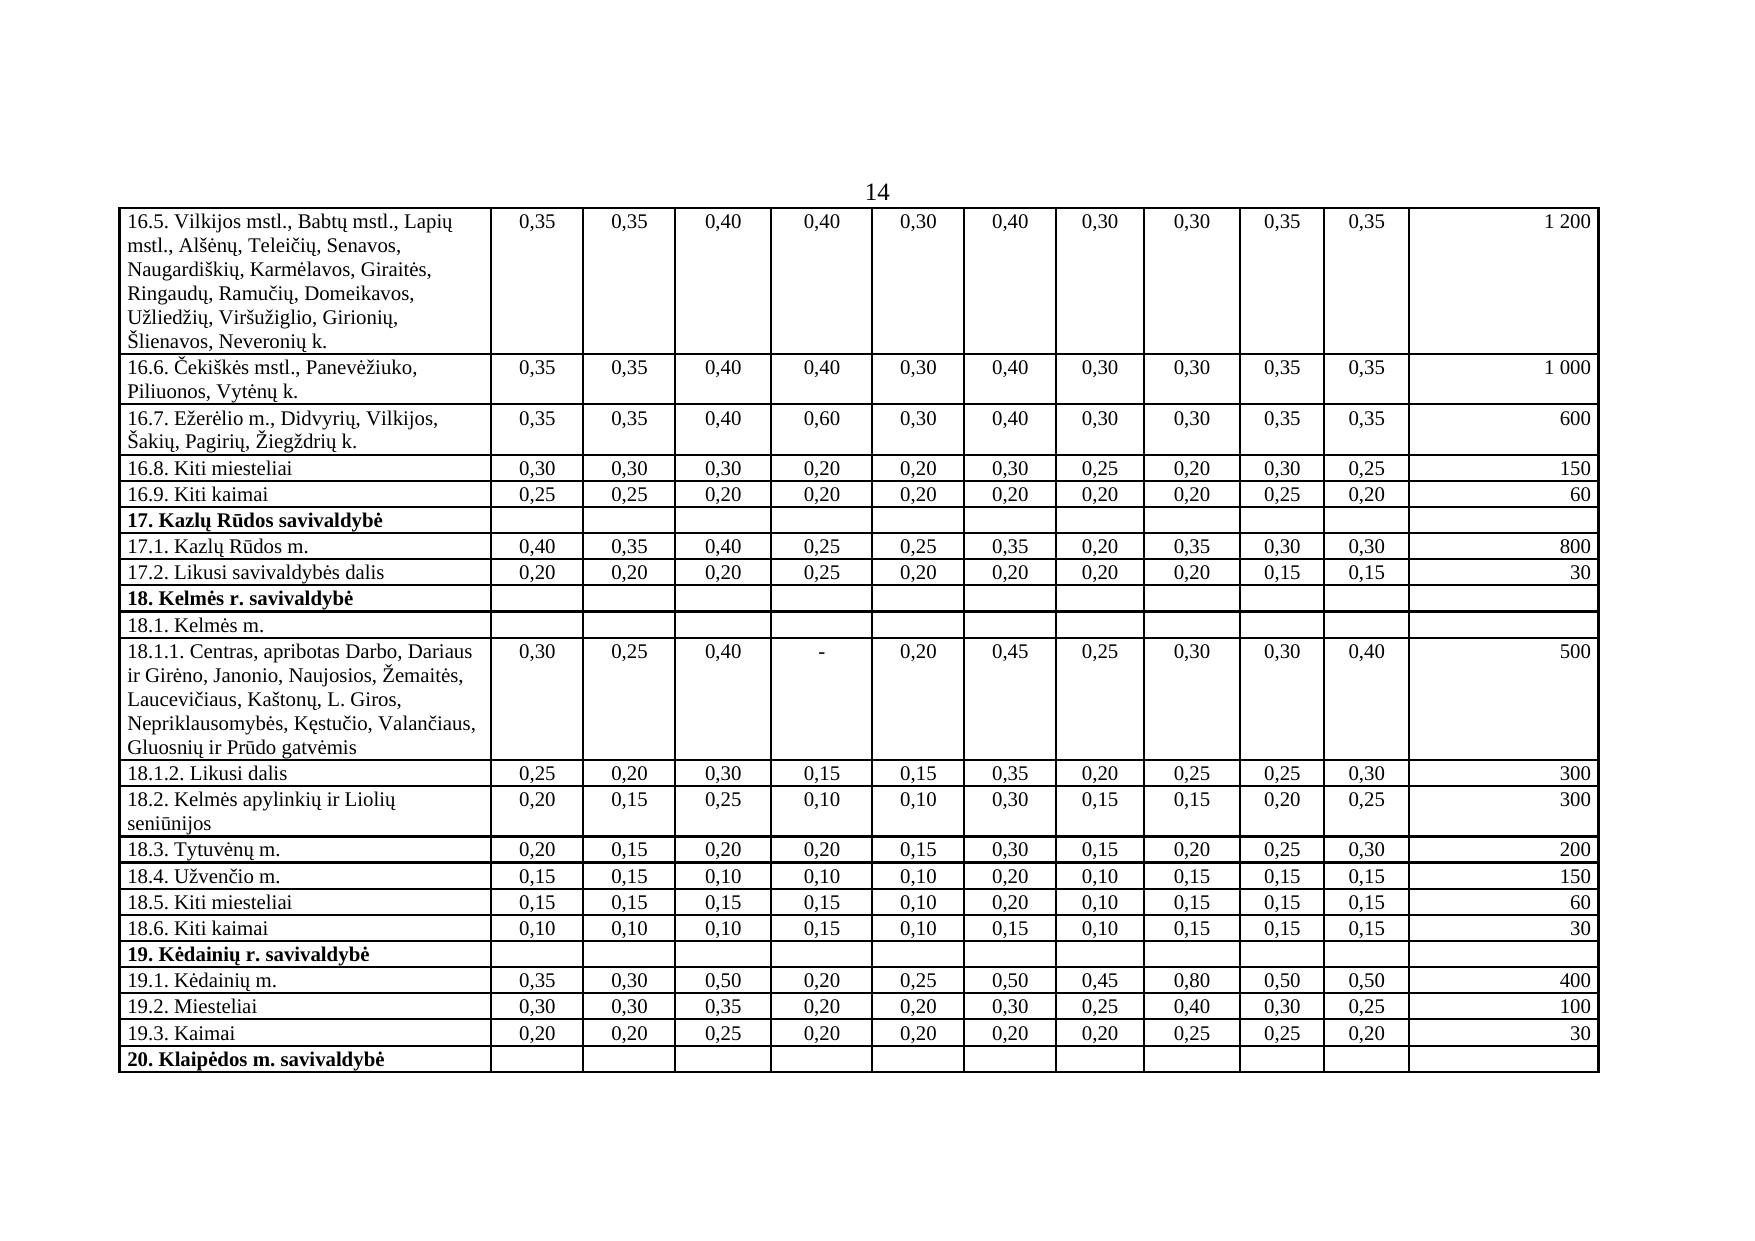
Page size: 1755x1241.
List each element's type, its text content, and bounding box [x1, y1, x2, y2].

table_cell 0,45 [1057, 968, 1143, 992]
table_cell 0,30 [873, 209, 963, 353]
table_cell 0,15 [1241, 890, 1323, 914]
table_cell 0,45 [965, 639, 1055, 759]
table_cell 0,20 [772, 482, 871, 506]
table_cell 0,50 [676, 968, 770, 992]
table_cell [676, 942, 770, 966]
table_cell 0,20 [873, 560, 963, 584]
table_cell 0,35 [1241, 209, 1323, 353]
table_cell 0,15 [873, 761, 963, 785]
table_cell 0,25 [772, 560, 871, 584]
table_cell 0,25 [584, 639, 674, 759]
table_cell [1410, 586, 1597, 610]
table_cell 0,15 [1325, 890, 1408, 914]
table_cell [1325, 586, 1408, 610]
table_cell 600 [1410, 405, 1597, 453]
table_cell 0,30 [965, 838, 1055, 861]
table_cell 0,20 [1145, 482, 1239, 506]
table_cell 0,35 [584, 534, 674, 558]
table_cell [1325, 508, 1408, 532]
table_cell 18.1.2. Likusi dalis [121, 761, 490, 785]
table_cell 17.2. Likusi savivaldybės dalis [121, 560, 490, 584]
table_cell [772, 586, 871, 610]
table_cell 0,25 [1145, 1020, 1239, 1044]
table_cell 18.1.1. Centras, apribotas Darbo, Dariaus ir Girėno, Janonio, Naujosios, Žemaitės, Laucevičiaus, Kaštonų, L. Giros, Nepriklausomybės, Kęstučio, Valančiaus, Gluosnių ir Prūdo gatvėmis [121, 639, 490, 759]
table_cell 18.3. Tytuvėnų m. [121, 838, 490, 861]
table_cell 0,35 [492, 405, 582, 453]
table_cell [676, 613, 770, 637]
table_cell 16.5. Vilkijos mstl., Babtų mstl., Lapių mstl., Alšėnų, Teleičių, Senavos, Naugardiškių, Karmėlavos, Giraitės, Ringaudų, Ramučių, Domeikavos, Užliedžių, Viršužiglio, Girionių, Šlienavos, Neveronių k. [121, 209, 490, 353]
table_cell [772, 613, 871, 637]
table_cell [676, 508, 770, 532]
table_cell 1 000 [1410, 355, 1597, 403]
table_cell 0,20 [873, 639, 963, 759]
table_cell [1325, 942, 1408, 966]
table_cell 0,30 [1241, 534, 1323, 558]
table_cell 0,30 [492, 639, 582, 759]
table_cell 0,30 [965, 456, 1055, 480]
table_cell 0,20 [772, 1020, 871, 1044]
table_cell 0,30 [873, 355, 963, 403]
table_cell 30 [1410, 560, 1597, 584]
table_cell [1410, 1047, 1597, 1071]
table_cell 0,50 [965, 968, 1055, 992]
table_cell 19.1. Kėdainių m. [121, 968, 490, 992]
table_cell 0,40 [676, 405, 770, 453]
table_cell 0,50 [1325, 968, 1408, 992]
table_cell [873, 586, 963, 610]
table_cell 0,20 [1145, 560, 1239, 584]
table_cell 400 [1410, 968, 1597, 992]
table_cell 0,15 [584, 787, 674, 835]
table_cell [584, 508, 674, 532]
table_cell 16.9. Kiti kaimai [121, 482, 490, 506]
table_cell [676, 1047, 770, 1071]
table_cell [1241, 508, 1323, 532]
table_cell [1057, 586, 1143, 610]
table_cell 0,40 [965, 355, 1055, 403]
table_cell 18.6. Kiti kaimai [121, 916, 490, 940]
table_cell 18.5. Kiti miesteliai [121, 890, 490, 914]
table_cell 0,10 [676, 864, 770, 888]
table_cell 0,10 [873, 787, 963, 835]
table_cell 0,20 [1325, 1020, 1408, 1044]
table_cell [965, 586, 1055, 610]
table_cell 0,25 [1241, 1020, 1323, 1044]
table_cell 0,25 [492, 482, 582, 506]
table_cell 0,40 [1145, 994, 1239, 1018]
table_cell 0,15 [1241, 916, 1323, 940]
table_cell [584, 942, 674, 966]
table_cell 0,40 [492, 534, 582, 558]
table_cell 0,25 [1325, 456, 1408, 480]
table_cell 0,20 [772, 994, 871, 1018]
table_cell 0,20 [1057, 761, 1143, 785]
table_cell 0,10 [1057, 916, 1143, 940]
table_cell 18.1. Kelmės m. [121, 613, 490, 637]
table_cell 0,35 [1325, 355, 1408, 403]
table_cell 0,15 [1145, 890, 1239, 914]
table_cell 0,30 [584, 456, 674, 480]
table_cell 300 [1410, 787, 1597, 835]
table_cell 0,10 [772, 864, 871, 888]
table_cell [492, 508, 582, 532]
table_cell 0,20 [1325, 482, 1408, 506]
table_cell [492, 942, 582, 966]
table_cell 0,30 [1057, 405, 1143, 453]
table_cell 0,20 [965, 890, 1055, 914]
table_cell 0,20 [965, 1020, 1055, 1044]
table_cell 0,15 [1057, 787, 1143, 835]
table_cell [1241, 942, 1323, 966]
table_cell 0,15 [772, 890, 871, 914]
table_cell 0,15 [584, 838, 674, 861]
table_cell 500 [1410, 639, 1597, 759]
table_cell 0,25 [772, 534, 871, 558]
table_cell [965, 613, 1055, 637]
table_cell 0,20 [492, 1020, 582, 1044]
table_cell 60 [1410, 890, 1597, 914]
table_cell 0,30 [584, 968, 674, 992]
table_cell 0,25 [1145, 761, 1239, 785]
table_cell 19. Kėdainių r. savivaldybė [121, 942, 490, 966]
table_cell [873, 613, 963, 637]
table_cell 0,20 [1057, 560, 1143, 584]
table_cell 0,10 [492, 916, 582, 940]
table_cell 0,30 [965, 994, 1055, 1018]
table_cell 0,30 [492, 456, 582, 480]
table_cell 30 [1410, 1020, 1597, 1044]
table_cell 0,25 [1057, 639, 1143, 759]
table_cell 0,25 [676, 787, 770, 835]
table_cell 0,30 [1145, 405, 1239, 453]
table_cell 0,15 [772, 761, 871, 785]
table_cell 16.8. Kiti miesteliai [121, 456, 490, 480]
table_cell 0,25 [873, 534, 963, 558]
table_cell 0,25 [492, 761, 582, 785]
table_cell 0,25 [1241, 838, 1323, 861]
table_cell [1325, 1047, 1408, 1071]
table_cell 0,35 [584, 405, 674, 453]
table_cell 0,15 [1145, 916, 1239, 940]
table_cell [1057, 613, 1143, 637]
table_cell 0,10 [873, 916, 963, 940]
table_cell [1145, 586, 1239, 610]
table_cell 0,35 [584, 355, 674, 403]
table_cell 0,25 [1325, 994, 1408, 1018]
table_cell [1057, 1047, 1143, 1071]
table_cell [1410, 613, 1597, 637]
table_cell 0,20 [1241, 787, 1323, 835]
table_cell 0,35 [492, 355, 582, 403]
table_cell 0,20 [584, 1020, 674, 1044]
table_cell 0,15 [584, 890, 674, 914]
table_cell [965, 942, 1055, 966]
table_cell [1145, 942, 1239, 966]
table_cell 0,40 [676, 355, 770, 403]
table_cell 0,25 [676, 1020, 770, 1044]
table_cell 0,40 [772, 355, 871, 403]
table_cell [492, 613, 582, 637]
table_cell 0,20 [492, 787, 582, 835]
table_cell 0,35 [1325, 405, 1408, 453]
table_cell 0,20 [965, 482, 1055, 506]
table_cell 0,20 [965, 864, 1055, 888]
table_cell 0,30 [1057, 209, 1143, 353]
table_cell 0,30 [1145, 639, 1239, 759]
table_cell 0,20 [676, 838, 770, 861]
table_cell 0,30 [676, 761, 770, 785]
table_cell 1 200 [1410, 209, 1597, 353]
table_cell 0,20 [1057, 1020, 1143, 1044]
table_cell 150 [1410, 456, 1597, 480]
table_cell 0,20 [965, 560, 1055, 584]
table_cell 800 [1410, 534, 1597, 558]
table_cell 0,35 [676, 994, 770, 1018]
table_cell 200 [1410, 838, 1597, 861]
table_cell 0,30 [1241, 639, 1323, 759]
table_cell 0,25 [1057, 456, 1143, 480]
table_cell 0,35 [492, 968, 582, 992]
table_cell [965, 508, 1055, 532]
table_cell 0,10 [873, 890, 963, 914]
table_cell 0,30 [1241, 994, 1323, 1018]
table_cell 0,40 [965, 405, 1055, 453]
table_cell [584, 586, 674, 610]
table_cell [873, 1047, 963, 1071]
table_cell 0,15 [873, 838, 963, 861]
table_cell [965, 1047, 1055, 1071]
table_cell 0,20 [1145, 838, 1239, 861]
table_cell 100 [1410, 994, 1597, 1018]
table_cell 0,20 [1145, 456, 1239, 480]
table_cell 0,30 [1325, 534, 1408, 558]
table_cell [772, 1047, 871, 1071]
table_cell 17.1. Kazlų Rūdos m. [121, 534, 490, 558]
table_cell 16.7. Ežerėlio m., Didvyrių, Vilkijos, Šakių, Pagirių, Žiegždrių k. [121, 405, 490, 453]
table_cell 0,40 [772, 209, 871, 353]
table_cell 0,25 [1057, 994, 1143, 1018]
table_cell 0,35 [965, 761, 1055, 785]
table_cell 30 [1410, 916, 1597, 940]
table_cell 300 [1410, 761, 1597, 785]
table_cell 0,15 [1145, 864, 1239, 888]
table_cell 19.3. Kaimai [121, 1020, 490, 1044]
table_cell 0,10 [584, 916, 674, 940]
table_cell 0,25 [584, 482, 674, 506]
table_cell 0,15 [1057, 838, 1143, 861]
table_cell 0,15 [492, 864, 582, 888]
table_cell 0,15 [772, 916, 871, 940]
table_cell 0,30 [1145, 209, 1239, 353]
table_cell 18.2. Kelmės apylinkių ir Liolių seniūnijos [121, 787, 490, 835]
table_cell [772, 942, 871, 966]
table_cell [1241, 1047, 1323, 1071]
table_cell 0,10 [873, 864, 963, 888]
table_cell - [772, 639, 871, 759]
table_cell 0,20 [492, 838, 582, 861]
table_cell 0,25 [1241, 761, 1323, 785]
table_cell 0,20 [873, 482, 963, 506]
table_cell 0,15 [1325, 560, 1408, 584]
table_cell 0,10 [1057, 890, 1143, 914]
table_cell 0,30 [965, 787, 1055, 835]
table_cell 0,30 [676, 456, 770, 480]
table_cell 0,20 [772, 968, 871, 992]
table_cell 0,50 [1241, 968, 1323, 992]
table_cell 18.4. Užvenčio m. [121, 864, 490, 888]
table_cell [1057, 508, 1143, 532]
table_cell 0,80 [1145, 968, 1239, 992]
table_cell [676, 586, 770, 610]
table_cell [492, 586, 582, 610]
table_cell 0,20 [584, 560, 674, 584]
table_cell 0,30 [1325, 761, 1408, 785]
table_cell 0,15 [1241, 864, 1323, 888]
table_cell 0,40 [676, 534, 770, 558]
table_cell 0,35 [1241, 355, 1323, 403]
table_cell [1410, 942, 1597, 966]
table_cell 0,30 [584, 994, 674, 1018]
table_cell 0,35 [1145, 534, 1239, 558]
table_cell 0,25 [873, 968, 963, 992]
table_cell [772, 508, 871, 532]
table_cell [492, 1047, 582, 1071]
table_cell 0,15 [1325, 864, 1408, 888]
table_cell 16.6. Čekiškės mstl., Panevėžiuko, Piliuonos, Vytėnų k. [121, 355, 490, 403]
table_cell 0,40 [676, 639, 770, 759]
table_cell 0,35 [1241, 405, 1323, 453]
table_cell 0,15 [1145, 787, 1239, 835]
table_cell 0,35 [584, 209, 674, 353]
table_cell 0,15 [676, 890, 770, 914]
table_cell 0,30 [873, 405, 963, 453]
table_cell 19.2. Miesteliai [121, 994, 490, 1018]
table_cell [873, 508, 963, 532]
table_cell 0,15 [1325, 916, 1408, 940]
table_cell 0,20 [873, 994, 963, 1018]
table_cell [1057, 942, 1143, 966]
table_cell 0,40 [1325, 639, 1408, 759]
table_cell 0,25 [1325, 787, 1408, 835]
table_cell 0,20 [873, 1020, 963, 1044]
table_cell 0,30 [1057, 355, 1143, 403]
table_cell 0,60 [772, 405, 871, 453]
table_cell 0,20 [772, 838, 871, 861]
table_cell 18. Kelmės r. savivaldybė [121, 586, 490, 610]
table_cell [1241, 613, 1323, 637]
table_cell 20. Klaipėdos m. savivaldybė [121, 1047, 490, 1071]
table_cell 0,20 [873, 456, 963, 480]
table_cell 0,40 [965, 209, 1055, 353]
table_cell 0,30 [1241, 456, 1323, 480]
table_cell 0,15 [584, 864, 674, 888]
table_cell 0,30 [492, 994, 582, 1018]
table_cell [873, 942, 963, 966]
table_cell [1241, 586, 1323, 610]
table_cell 0,15 [1241, 560, 1323, 584]
table_cell [1325, 613, 1408, 637]
table_cell 0,20 [1057, 534, 1143, 558]
table_cell 0,10 [676, 916, 770, 940]
table_cell 17. Kazlų Rūdos savivaldybė [121, 508, 490, 532]
table_cell 0,35 [492, 209, 582, 353]
table_cell [1410, 508, 1597, 532]
table_cell 0,20 [676, 560, 770, 584]
table_cell [584, 613, 674, 637]
table_cell 150 [1410, 864, 1597, 888]
table_cell 0,10 [1057, 864, 1143, 888]
table_cell 0,20 [676, 482, 770, 506]
table_cell 0,30 [1145, 355, 1239, 403]
table_cell 0,10 [772, 787, 871, 835]
table_cell 0,20 [492, 560, 582, 584]
table_cell 0,20 [772, 456, 871, 480]
table_cell 0,15 [492, 890, 582, 914]
table_cell 0,20 [1057, 482, 1143, 506]
table_cell [1145, 613, 1239, 637]
table_cell 0,15 [965, 916, 1055, 940]
table_cell 0,30 [1325, 838, 1408, 861]
table_cell 0,35 [965, 534, 1055, 558]
table_cell 0,35 [1325, 209, 1408, 353]
table_cell 0,25 [1241, 482, 1323, 506]
table_cell [584, 1047, 674, 1071]
table_cell [1145, 508, 1239, 532]
table_cell 60 [1410, 482, 1597, 506]
table_cell 0,40 [676, 209, 770, 353]
table_cell [1145, 1047, 1239, 1071]
table_cell 0,20 [584, 761, 674, 785]
